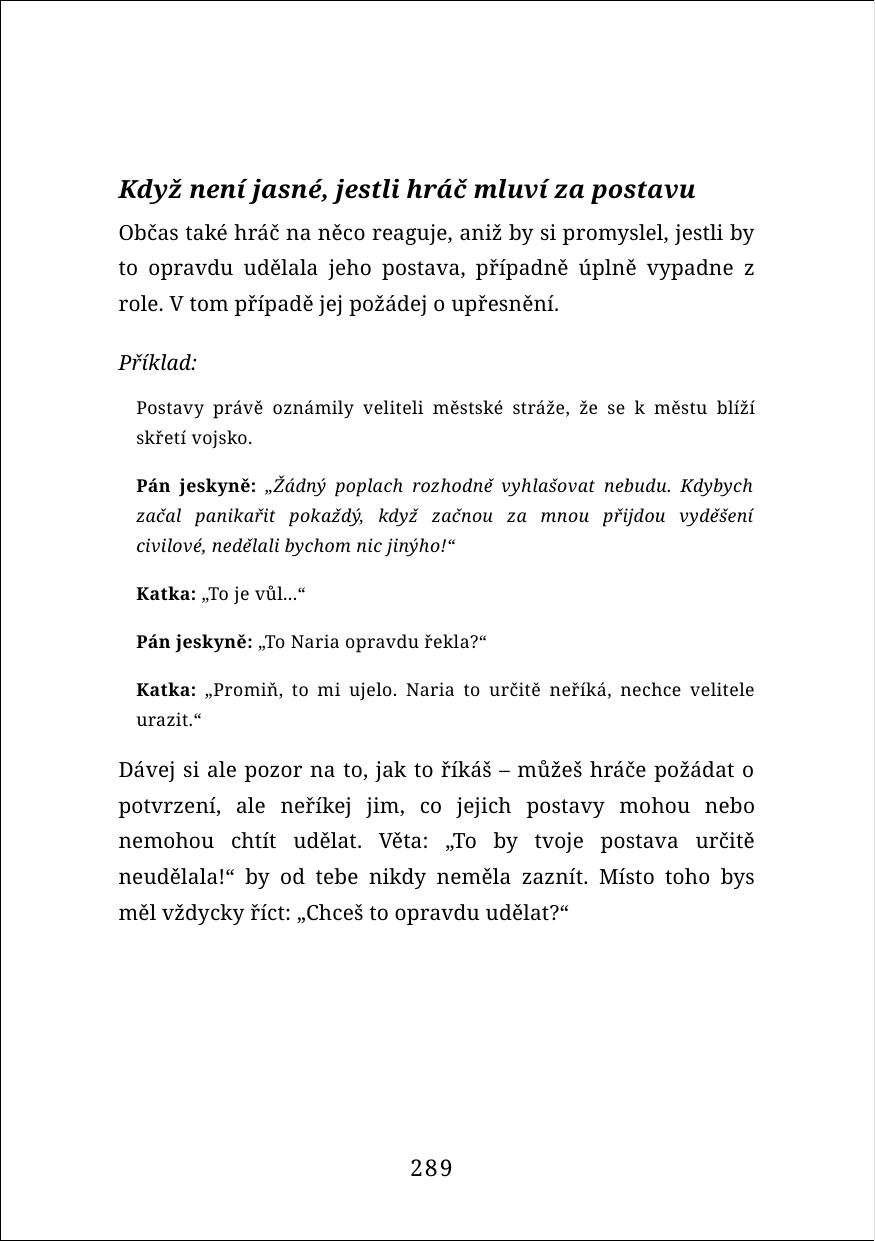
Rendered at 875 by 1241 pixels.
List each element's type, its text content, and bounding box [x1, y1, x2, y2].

text Příklad: [118, 348, 756, 376]
text Katka: „To je vůl...“ [136, 582, 756, 606]
text Katka: „Promiň, to mi ujelo. Naria to určitě neříká, nechce velitele urazit.“ [136, 677, 756, 732]
text Postavy právě oznámily veliteli městské stráže, že se k městu blíží skřetí vojsko. [136, 395, 756, 449]
text Pán jeskyně: „Žádný poplach rozhodně vyhlašovat nebudu. Kdybych začal panikařit pokaždý, když začnou za mnou přijdou vyděšení civilové, nedělali bychom nic jinýho!“ [136, 473, 756, 558]
text Dávej si ale pozor na to, jak to říkáš – můžeš hráče požádat o potvrzení, ale neříkej jim, co jejich postavy mohou nebo nemohou chtít udělat. Věta: „To by tvoje postava určitě neudělala!“ by od tebe nikdy neměla zaznít. Místo toho bys měl vždycky říct: „Chceš to opravdu udělat?“ [118, 756, 756, 926]
text Pán jeskyně: „To Naria opravdu řekla?“ [136, 629, 756, 654]
subtitle Když není jasné, jestli hráč mluví za postavu [118, 172, 756, 206]
text Občas také hráč na něco reaguje, aniž by si promyslel, jestli by to opravdu udělala jeho postava, případně úplně vypadne z role. V tom případě jej požádej o upřesnění. [118, 218, 756, 317]
